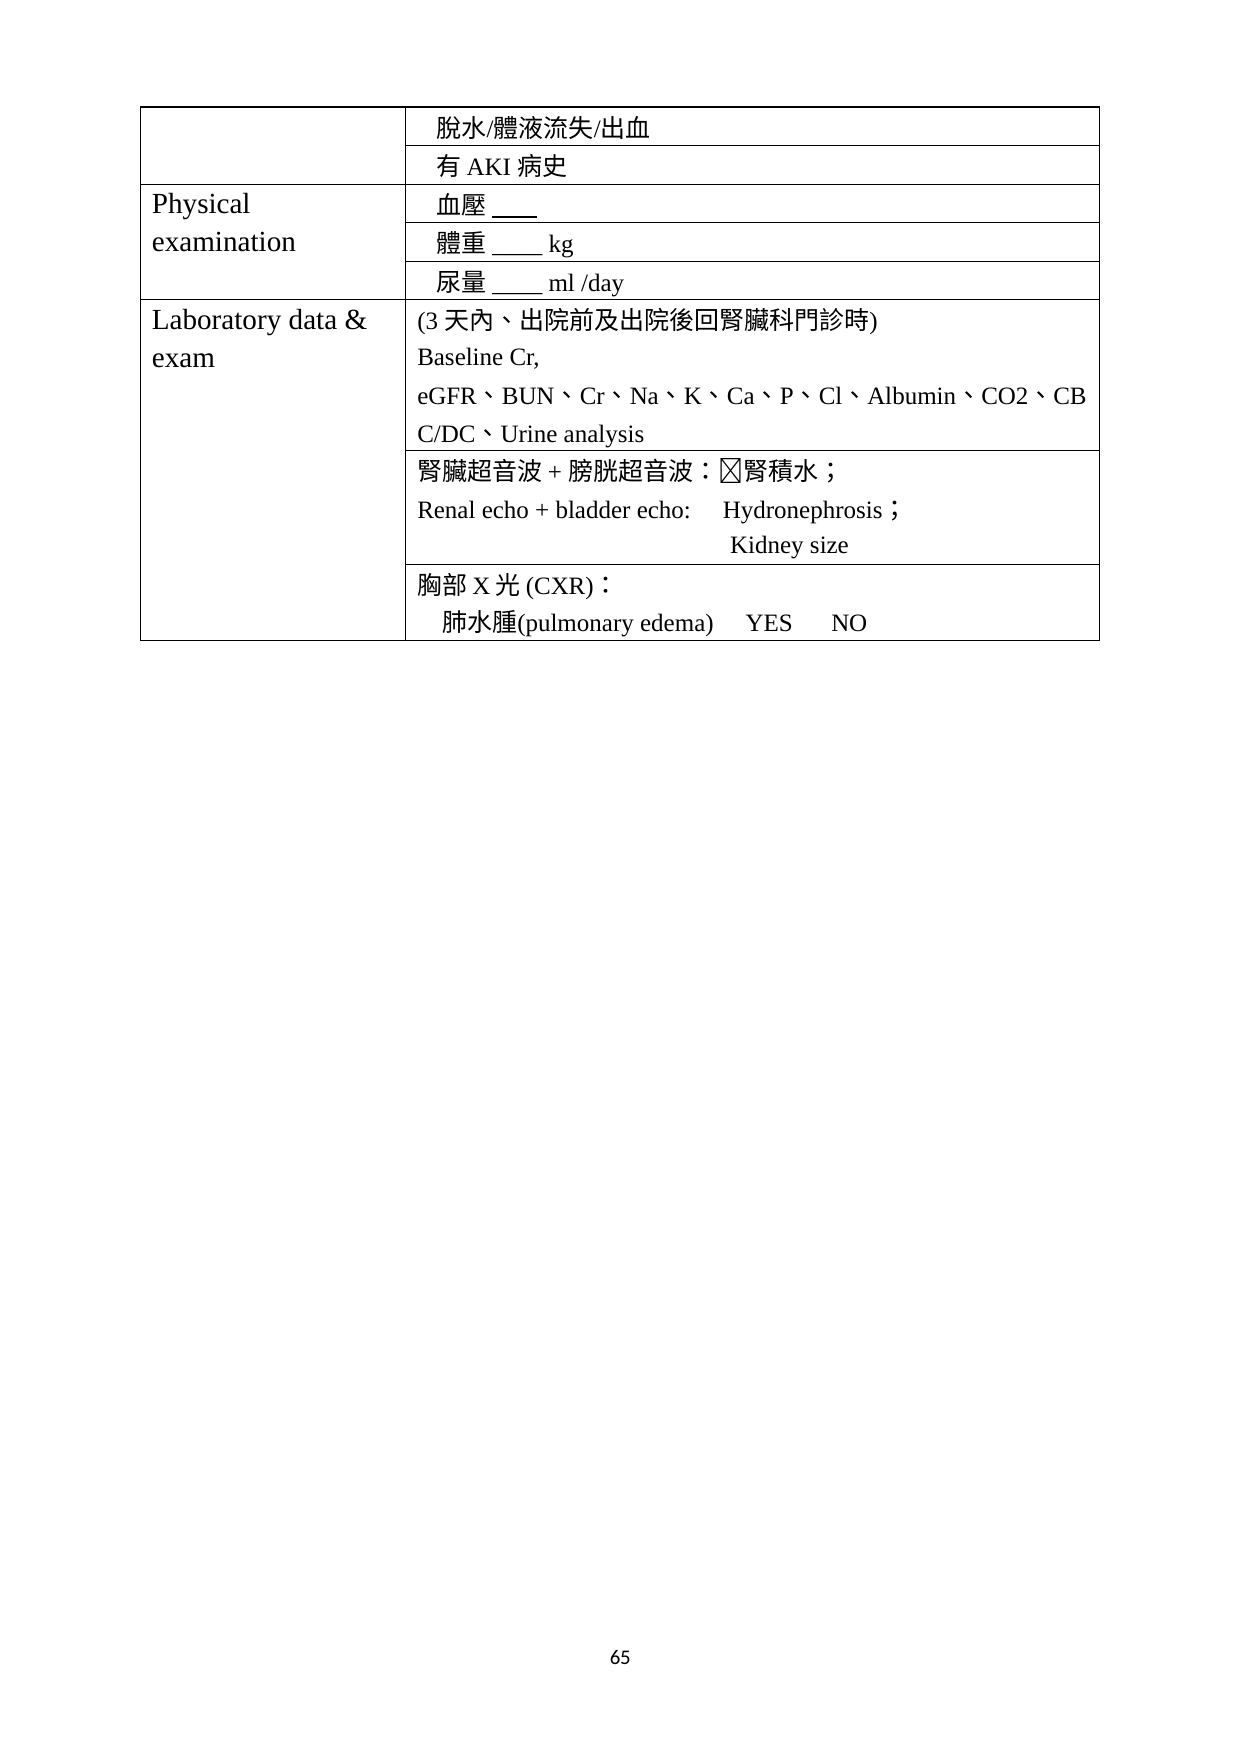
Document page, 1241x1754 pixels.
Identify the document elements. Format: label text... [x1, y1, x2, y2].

table_cell Laboratory data & exam [141, 300, 405, 640]
table_cell 體重 ____ kg [406, 223, 1099, 261]
table_cell 胸部X光 (CXR)： 肺水腫(pulmonary edema) YES NO [406, 565, 1099, 640]
table_cell (3 天內、出院前及出院後回腎臟科門診時) Baseline Cr, eGFR、BUN、Cr、Na、K、Ca、P、Cl、Albumin、CO2、CBC/DC、Urine analysis [406, 300, 1099, 450]
table_cell Physical examination [141, 185, 405, 299]
table_cell 脫水/體液流失/出血 [406, 108, 1099, 145]
table_cell 有AKI 病史 [406, 146, 1099, 183]
table_cell 尿量 ____ ml /day [406, 262, 1099, 299]
table_cell 腎臟超音波 + 膀胱超音波：腎積水； Renal echo + bladder echo:  Hydronephrosis； Kidney size [406, 451, 1099, 564]
table_cell 血壓 [406, 185, 1099, 222]
